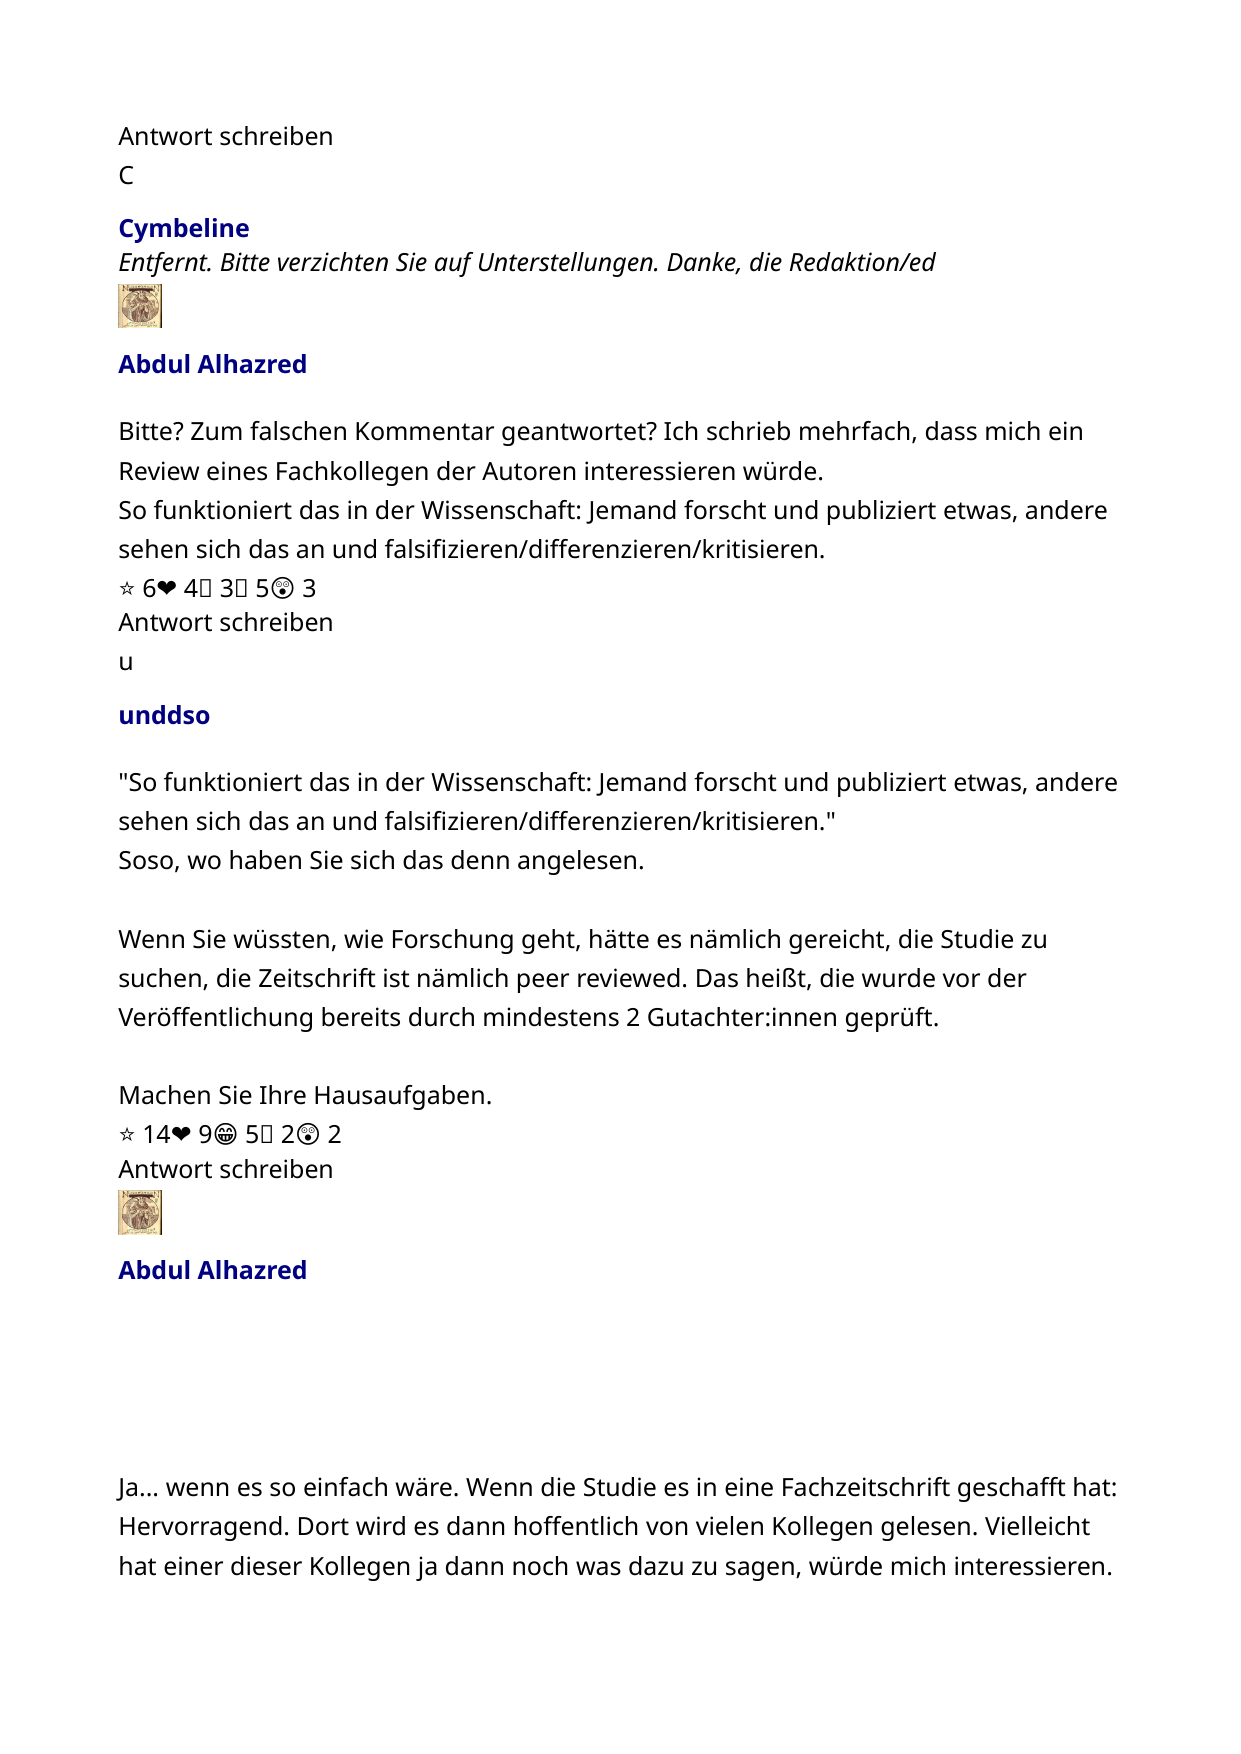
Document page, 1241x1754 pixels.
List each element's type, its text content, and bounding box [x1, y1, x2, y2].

subtitle Cymbeline [118, 211, 1122, 245]
text Antwort schreiben [118, 1151, 1122, 1185]
subtitle unddso [118, 698, 1122, 732]
text Ja... wenn es so einfach wäre. Wenn die Studie es in eine Fachzeitschrift geschafft hat: Hervorragend. Dort wird es dann hoffentlich von vielen Kollegen gelesen. Vielleicht hat einer dieser Kollegen ja dann noch was dazu zu sagen, würde mich interessieren. [118, 1470, 1122, 1582]
text Bitte? Zum falschen Kommentar geantwortet? Ich schrieb mehrfach, dass mich ein Review eines Fachkollegen der Autoren interessieren würde. [118, 414, 1122, 487]
text C [118, 157, 1122, 191]
picture [118, 1190, 162, 1235]
text ⭐️ 14❤️ 9😁 5🤨 2😲 2 [118, 1117, 1122, 1151]
text ⭐️ 6❤️ 4🙁 3🤨 5😲 3 [118, 571, 1122, 605]
text Entfernt. Bitte verzichten Sie auf Unterstellungen. Danke, die Redaktion/ed [118, 245, 1122, 279]
text Antwort schreiben [118, 605, 1122, 639]
text Antwort schreiben [118, 118, 1122, 152]
picture [118, 284, 162, 328]
subtitle Abdul Alhazred [118, 1253, 1122, 1287]
text "So funktioniert das in der Wissenschaft: Jemand forscht und publiziert etwas, andere sehen sich das an und falsifizieren/differenzieren/kritisieren." Soso, wo haben Sie sich das denn angelesen. Wenn Sie wüssten, wie Forschung geht, hätte es nämlich gereicht, die Studie zu suchen, die Zeitschrift ist nämlich peer reviewed. Das heißt, die wurde vor der Veröffentlichung bereits durch mindestens 2 Gutachter:innen geprüft. Machen Sie Ihre Hausaufgaben. [118, 765, 1122, 1112]
text u [118, 644, 1122, 678]
text So funktioniert das in der Wissenschaft: Jemand forscht und publiziert etwas, andere sehen sich das an und falsifizieren/differenzieren/kritisieren. [118, 492, 1122, 566]
subtitle Abdul Alhazred [118, 347, 1122, 381]
